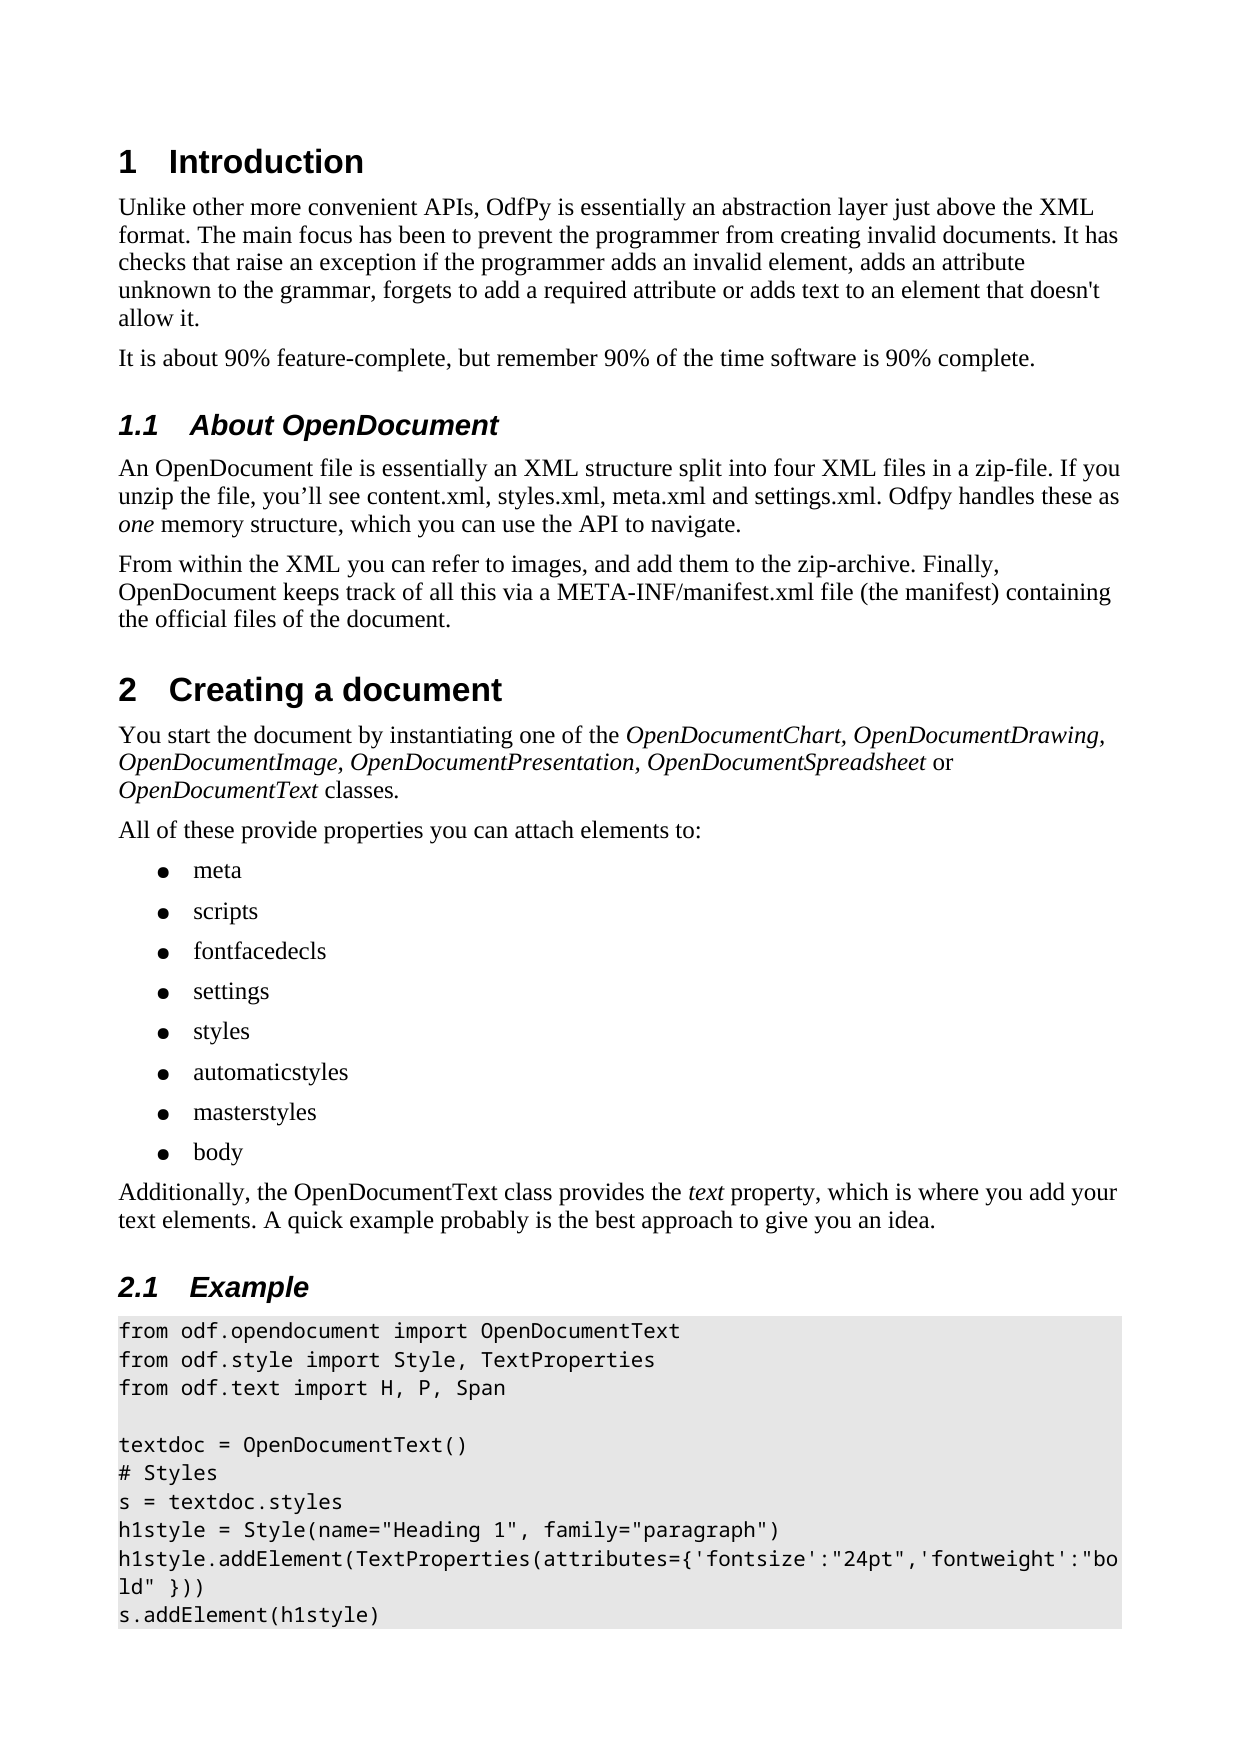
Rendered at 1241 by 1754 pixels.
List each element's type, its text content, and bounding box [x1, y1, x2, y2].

text Unlike other more convenient APIs, OdfPy is essentially an abstraction layer just above the XML format. The main focus has been to prevent the programmer from creating invalid documents. It has checks that raise an exception if the programmer adds an invalid element, adds an attribute unknown to the grammar, forgets to add a required attribute or adds text to an element that doesn't allow it. [118, 193, 1122, 332]
text An OpenDocument file is essentially an XML structure split into four XML files in a zip-file. If you unzip the file, you’ll see content.xml, styles.xml, meta.xml and settings.xml. Odfpy handles these as one memory structure, which you can use the API to navigate. [118, 454, 1122, 538]
subtitle Introduction [118, 143, 1122, 181]
list styles [156, 1017, 1122, 1045]
text textdoc = OpenDocumentText() [118, 1430, 1122, 1458]
text h1style = Style(name="Heading 1", family="paragraph") [118, 1515, 1122, 1544]
subtitle Example [118, 1271, 1122, 1304]
list settings [156, 977, 1122, 1005]
text From within the XML you can refer to images, and add them to the zip-archive. Finally, OpenDocument keeps track of all this via a META-INF/manifest.xml file (the manifest) containing the official files of the document. [118, 550, 1122, 633]
list automaticstyles [156, 1058, 1122, 1085]
subtitle Creating a document [118, 671, 1122, 708]
text All of these provide properties you can attach elements to: [118, 816, 1122, 844]
text s = textdoc.styles [118, 1487, 1122, 1515]
list masterstyles [156, 1098, 1122, 1126]
text from odf.text import H, P, Span [118, 1373, 1122, 1402]
list scripts [156, 897, 1122, 924]
text s.addElement(h1style) [118, 1601, 1122, 1629]
text Additionally, the OpenDocumentText class provides the text property, which is where you add your text elements. A quick example probably is the best approach to give you an idea. [118, 1178, 1122, 1234]
subtitle About OpenDocument [118, 409, 1122, 442]
text h1style.addElement(TextProperties(attributes={'fontsize':"24pt",'fontweight':"bold" })) [118, 1544, 1122, 1601]
text # Styles [118, 1458, 1122, 1487]
text You start the document by instantiating one of the OpenDocumentChart, OpenDocumentDrawing, OpenDocumentImage, OpenDocumentPresentation, OpenDocumentSpreadsheet or OpenDocumentText classes. [118, 721, 1122, 804]
list fontfacedecls [156, 937, 1122, 965]
text from odf.opendocument import OpenDocumentText [118, 1316, 1122, 1345]
list meta [156, 857, 1122, 884]
list body [156, 1138, 1122, 1166]
text It is about 90% feature-complete, but remember 90% of the time software is 90% complete. [118, 344, 1122, 372]
text from odf.style import Style, TextProperties [118, 1345, 1122, 1373]
